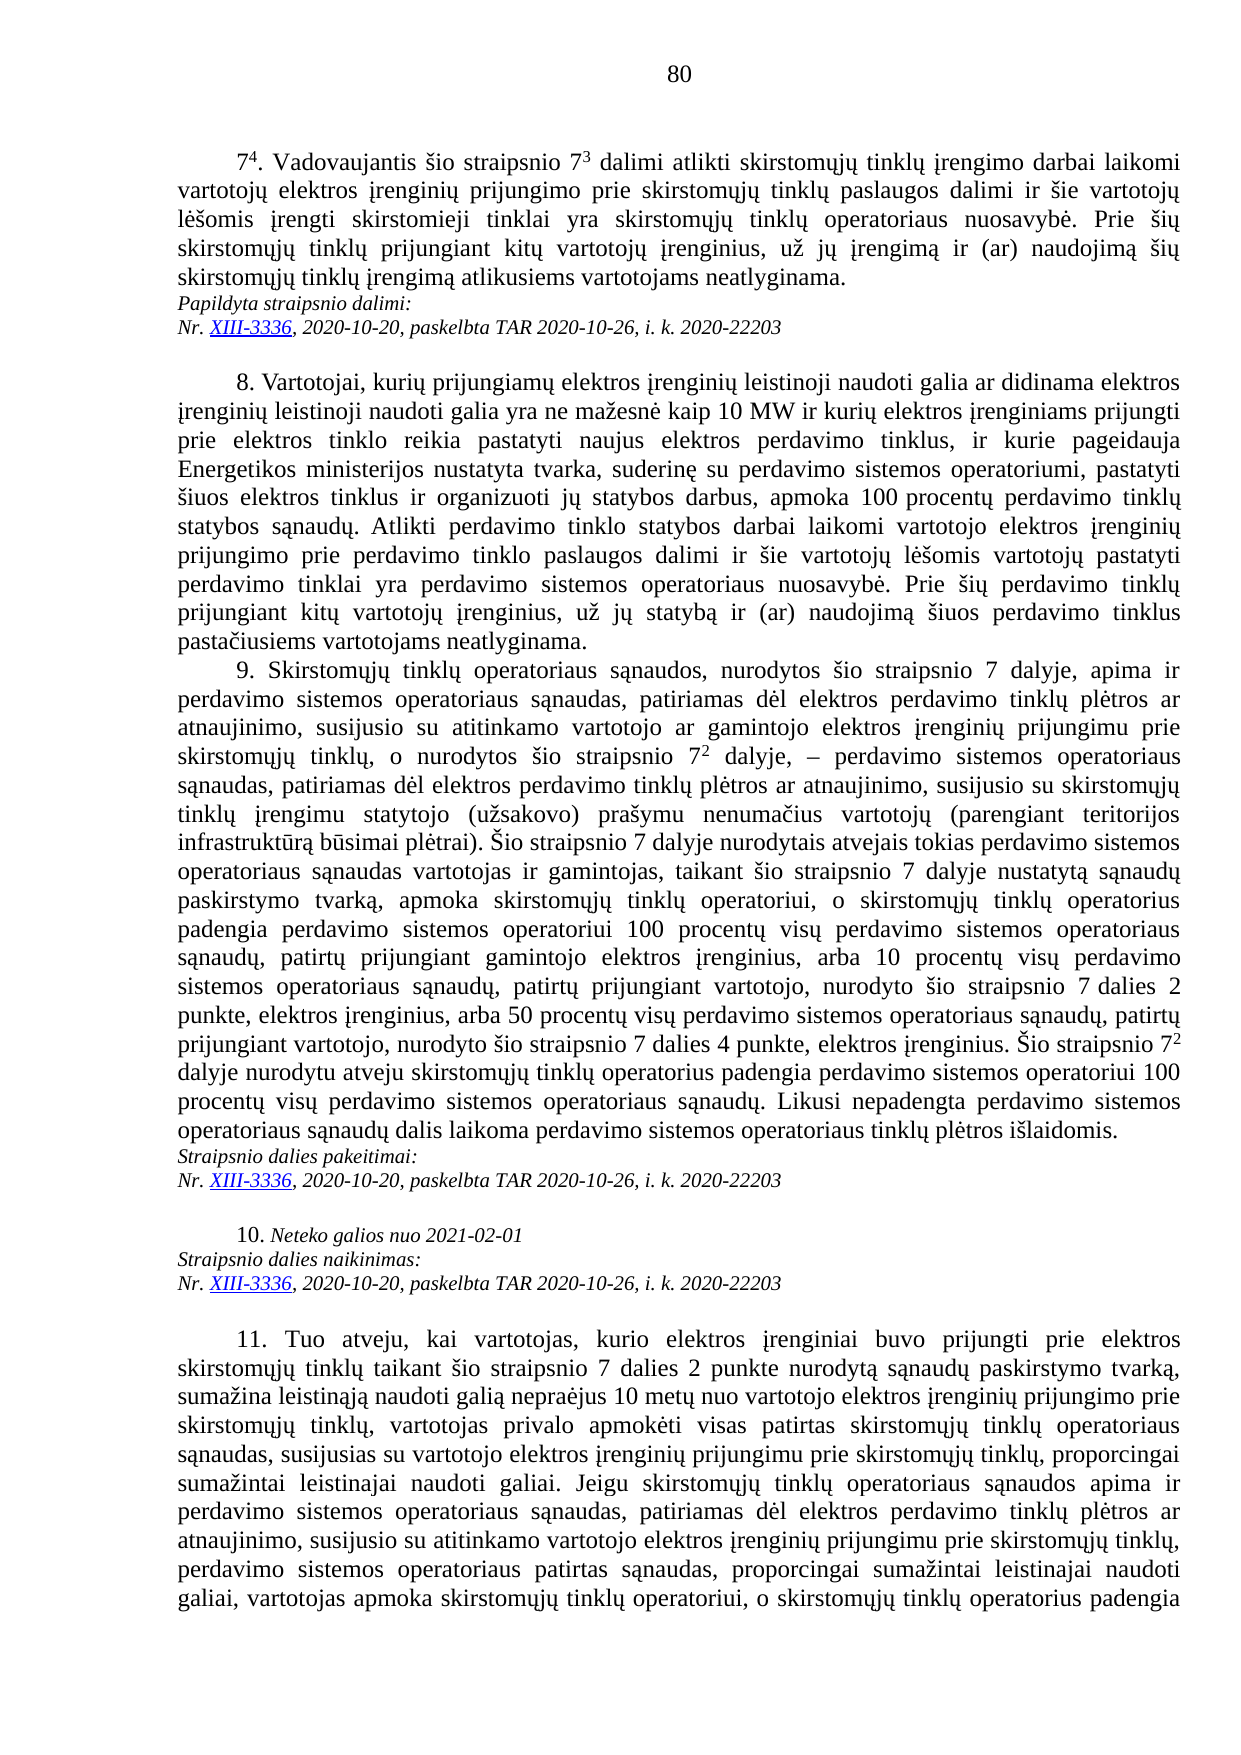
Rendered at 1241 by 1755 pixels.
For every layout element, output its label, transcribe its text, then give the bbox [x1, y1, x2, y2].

text Straipsnio dalies pakeitimai: [177, 1144, 1181, 1168]
text 11. Tuo atveju, kai vartotojas, kurio elektros įrenginiai buvo prijungti prie elektros skirstomųjų tinklų taikant šio straipsnio 7 dalies 2 punkte nurodytą sąnaudų paskirstymo tvarką, sumažina leistinąją naudoti galią nepraėjus 10 metų nuo vartotojo elektros įrenginių prijungimo prie skirstomųjų tinklų, vartotojas privalo apmokėti visas patirtas skirstomųjų tinklų operatoriaus sąnaudas, susijusias su vartotojo elektros įrenginių prijungimu prie skirstomųjų tinklų, proporcingai sumažintai leistinajai naudoti galiai. Jeigu skirstomųjų tinklų operatoriaus sąnaudos apima ir perdavimo sistemos operatoriaus sąnaudas, patiriamas dėl elektros perdavimo tinklų plėtros ar atnaujinimo, susijusio su atitinkamo vartotojo elektros įrenginių prijungimu prie skirstomųjų tinklų, perdavimo sistemos operatoriaus patirtas sąnaudas, proporcingai sumažintai leistinajai naudoti galiai, vartotojas apmoka skirstomųjų tinklų operatoriui, o skirstomųjų tinklų operatorius padengia [177, 1324, 1181, 1611]
text Straipsnio dalies naikinimas: [177, 1247, 1181, 1271]
text Nr. XIII-3336, 2020-10-20, paskelbta TAR 2020-10-26, i. k. 2020-22203 [177, 1271, 1181, 1295]
text Nr. XIII-3336, 2020-10-20, paskelbta TAR 2020-10-26, i. k. 2020-22203 [177, 1168, 1181, 1192]
text 9. Skirstomųjų tinklų operatoriaus sąnaudos, nurodytos šio straipsnio 7 dalyje, apima ir perdavimo sistemos operatoriaus sąnaudas, patiriamas dėl elektros perdavimo tinklų plėtros ar atnaujinimo, susijusio su atitinkamo vartotojo ar gamintojo elektros įrenginių prijungimu prie skirstomųjų tinklų, o nurodytos šio straipsnio 72 dalyje, – perdavimo sistemos operatoriaus sąnaudas, patiriamas dėl elektros perdavimo tinklų plėtros ar atnaujinimo, susijusio su skirstomųjų tinklų įrengimu statytojo (užsakovo) prašymu nenumačius vartotojų (parengiant teritorijos infrastruktūrą būsimai plėtrai). Šio straipsnio 7 dalyje nurodytais atvejais tokias perdavimo sistemos operatoriaus sąnaudas vartotojas ir gamintojas, taikant šio straipsnio 7 dalyje nustatytą sąnaudų paskirstymo tvarką, apmoka skirstomųjų tinklų operatoriui, o skirstomųjų tinklų operatorius padengia perdavimo sistemos operatoriui 100 procentų visų perdavimo sistemos operatoriaus sąnaudų, patirtų prijungiant gamintojo elektros įrenginius, arba 10 procentų visų perdavimo sistemos operatoriaus sąnaudų, patirtų prijungiant vartotojo, nurodyto šio straipsnio 7 dalies 2 punkte, elektros įrenginius, arba 50 procentų visų perdavimo sistemos operatoriaus sąnaudų, patirtų prijungiant vartotojo, nurodyto šio straipsnio 7 dalies 4 punkte, elektros įrenginius. Šio straipsnio 72 dalyje nurodytu atveju skirstomųjų tinklų operatorius padengia perdavimo sistemos operatoriui 100 procentų visų perdavimo sistemos operatoriaus sąnaudų. Likusi nepadengta perdavimo sistemos operatoriaus sąnaudų dalis laikoma perdavimo sistemos operatoriaus tinklų plėtros išlaidomis. [177, 655, 1181, 1144]
text Nr. XIII-3336, 2020-10-20, paskelbta TAR 2020-10-26, i. k. 2020-22203 [177, 315, 1181, 339]
text Papildyta straipsnio dalimi: [177, 291, 1181, 315]
text 10. Neteko galios nuo 2021-02-01 [177, 1221, 1181, 1247]
text 8. Vartotojai, kurių prijungiamų elektros įrenginių leistinoji naudoti galia ar didinama elektros įrenginių leistinoji naudoti galia yra ne mažesnė kaip 10 MW ir kurių elektros įrenginiams prijungti prie elektros tinklo reikia pastatyti naujus elektros perdavimo tinklus, ir kurie pageidauja Energetikos ministerijos nustatyta tvarka, suderinę su perdavimo sistemos operatoriumi, pastatyti šiuos elektros tinklus ir organizuoti jų statybos darbus, apmoka 100 procentų perdavimo tinklų statybos sąnaudų. Atlikti perdavimo tinklo statybos darbai laikomi vartotojo elektros įrenginių prijungimo prie perdavimo tinklo paslaugos dalimi ir šie vartotojų lėšomis vartotojų pastatyti perdavimo tinklai yra perdavimo sistemos operatoriaus nuosavybė. Prie šių perdavimo tinklų prijungiant kitų vartotojų įrenginius, už jų statybą ir (ar) naudojimą šiuos perdavimo tinklus pastačiusiems vartotojams neatlyginama. [177, 367, 1181, 655]
text 74. Vadovaujantis šio straipsnio 73 dalimi atlikti skirstomųjų tinklų įrengimo darbai laikomi vartotojų elektros įrenginių prijungimo prie skirstomųjų tinklų paslaugos dalimi ir šie vartotojų lėšomis įrengti skirstomieji tinklai yra skirstomųjų tinklų operatoriaus nuosavybė. Prie šių skirstomųjų tinklų prijungiant kitų vartotojų įrenginius, už jų įrengimą ir (ar) naudojimą šių skirstomųjų tinklų įrengimą atlikusiems vartotojams neatlyginama. [177, 147, 1181, 291]
